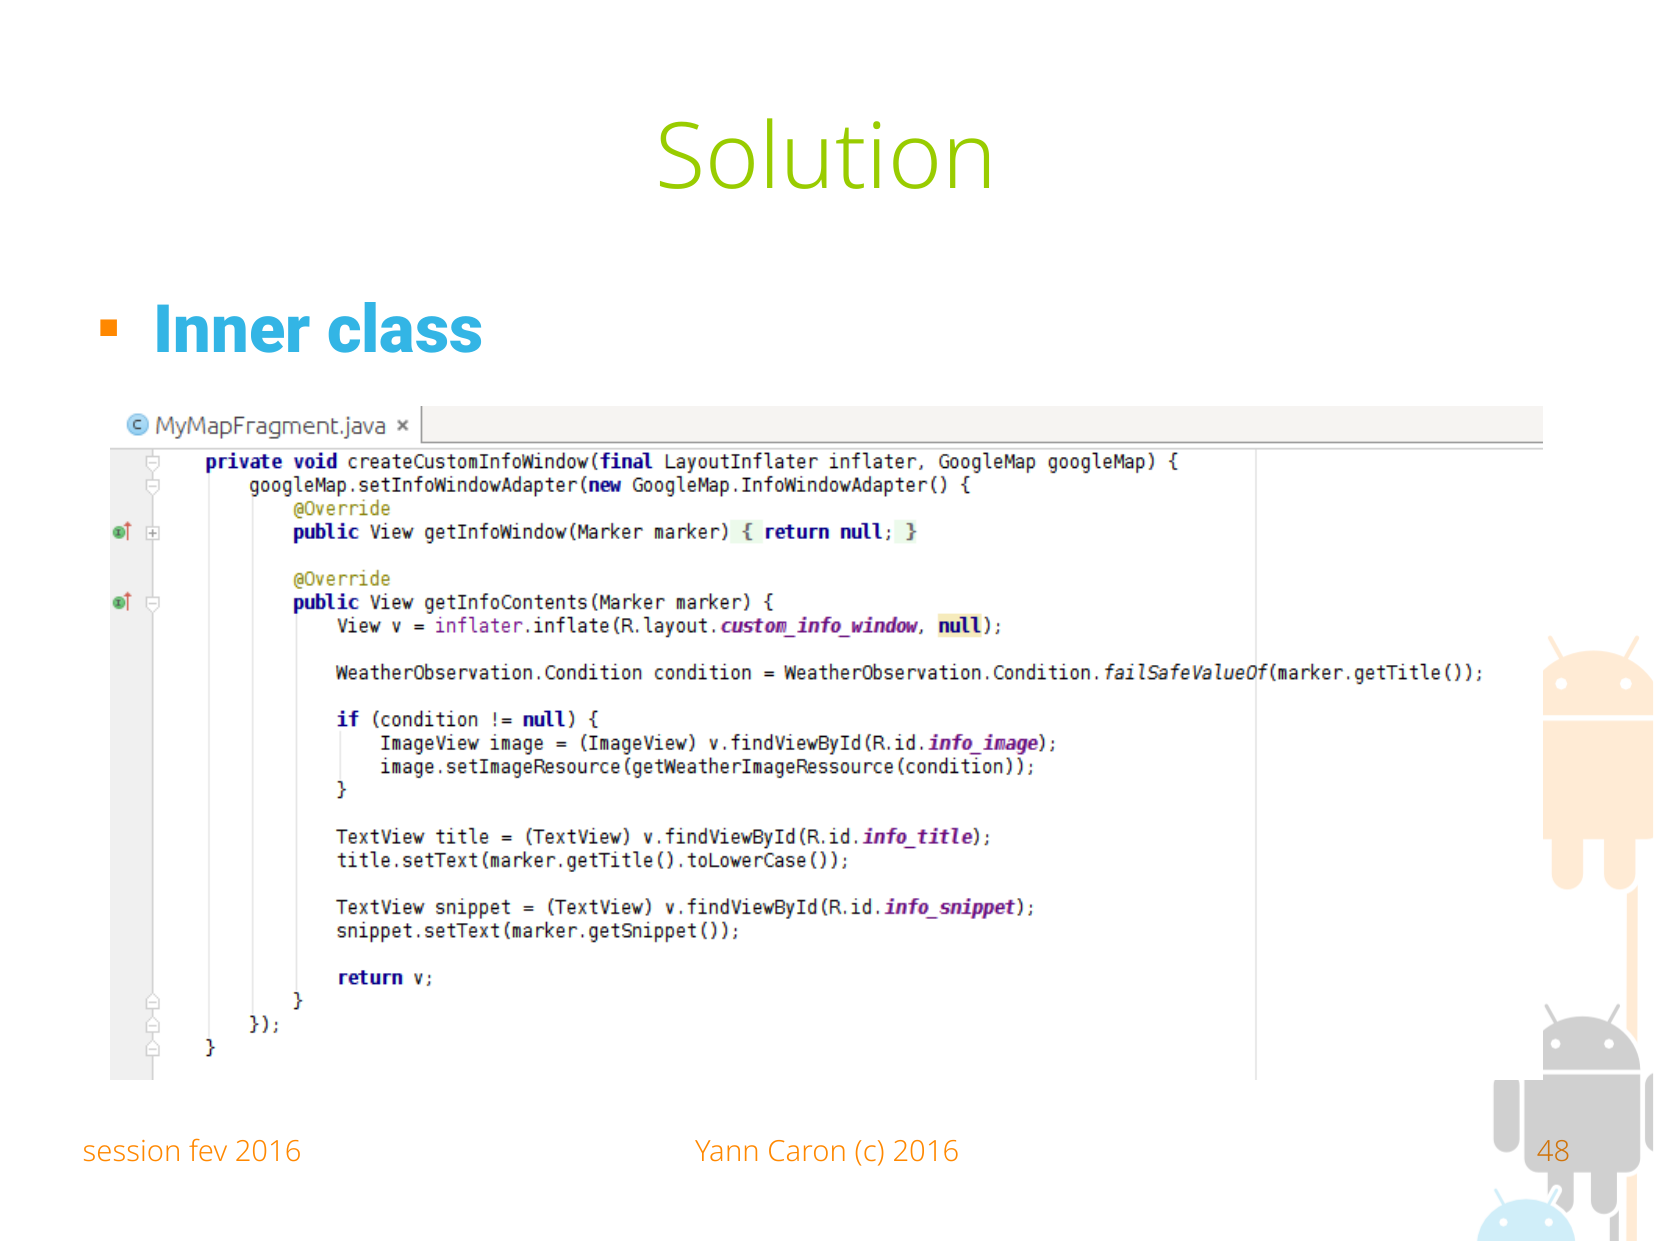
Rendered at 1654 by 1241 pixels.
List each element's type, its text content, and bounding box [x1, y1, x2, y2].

title Solution [82, 49, 1571, 257]
picture [110, 406, 1654, 1241]
list Inner class [82, 290, 1571, 1010]
